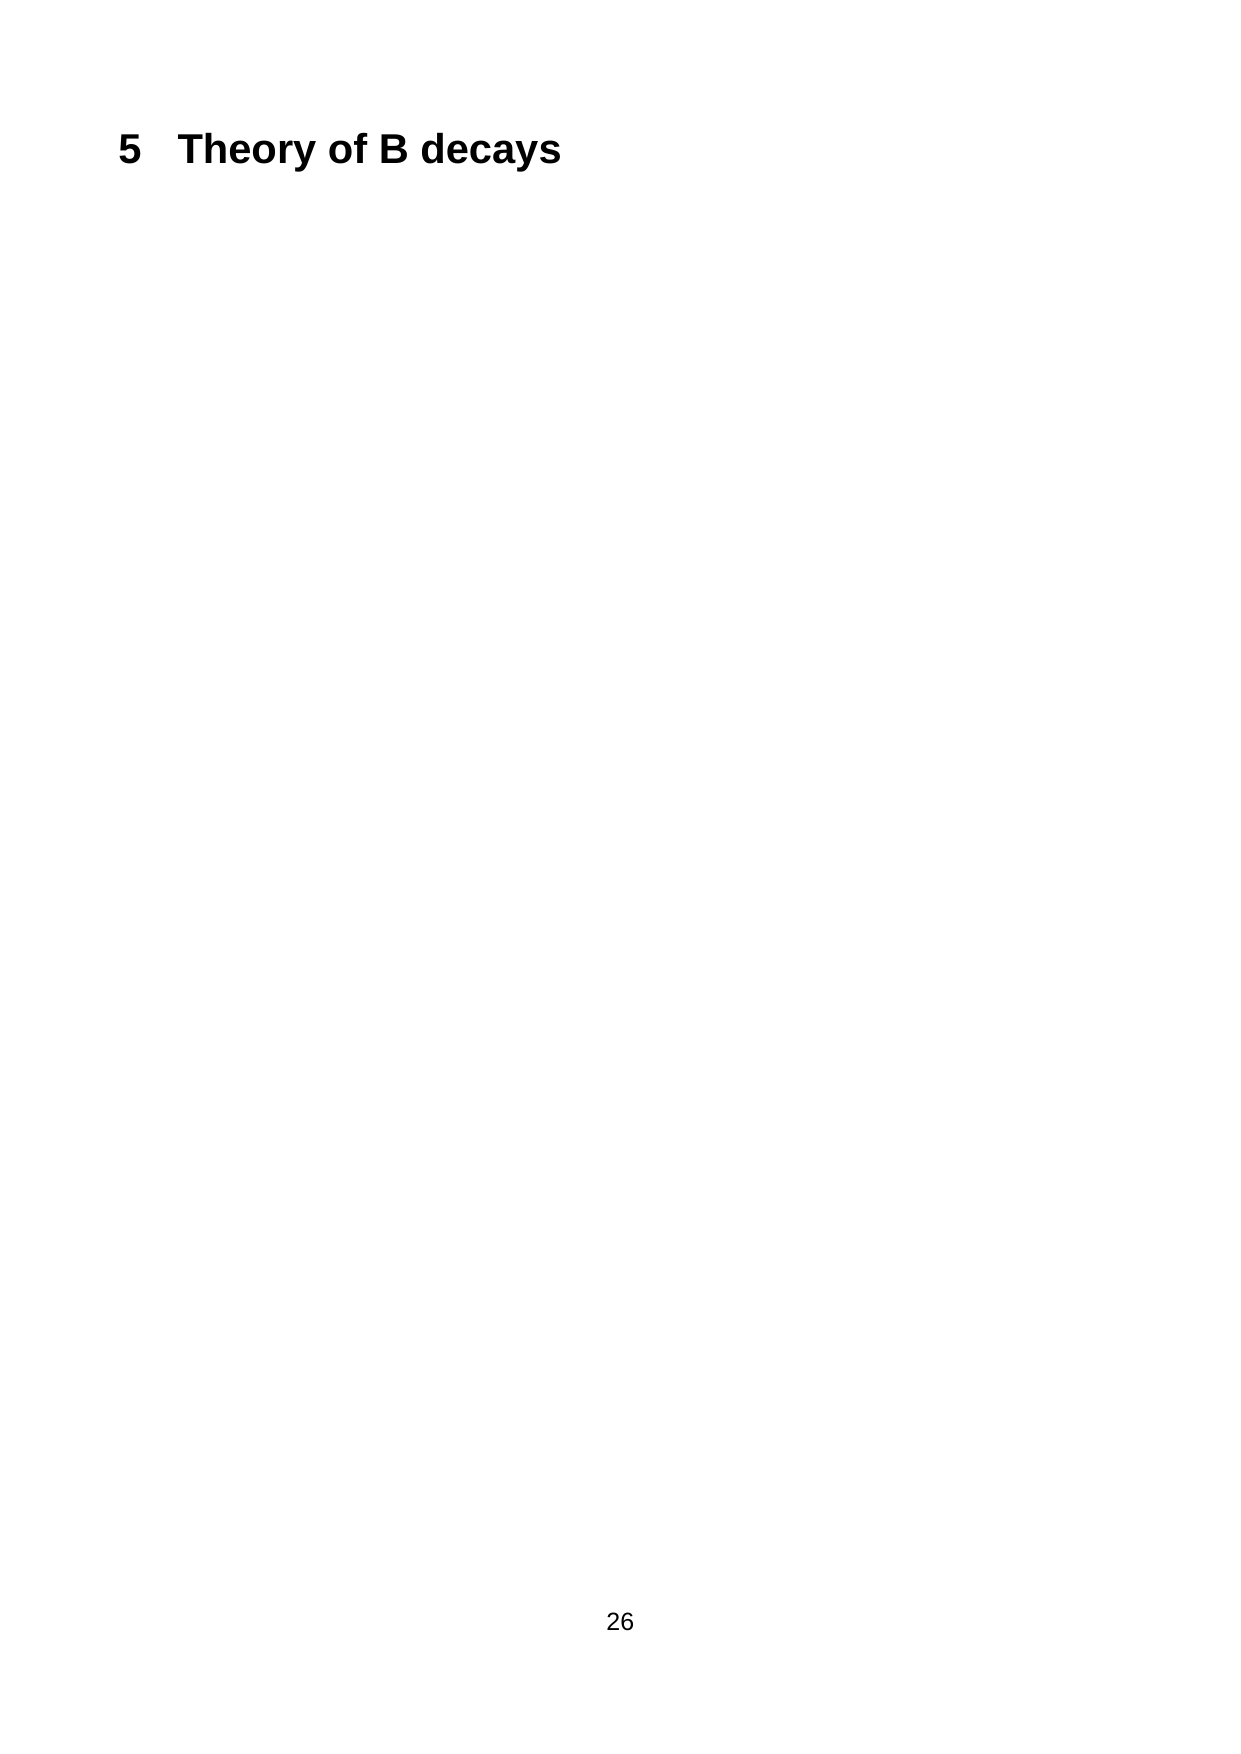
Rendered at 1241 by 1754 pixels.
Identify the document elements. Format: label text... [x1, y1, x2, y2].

subtitle Theory of B decays [118, 124, 1122, 172]
